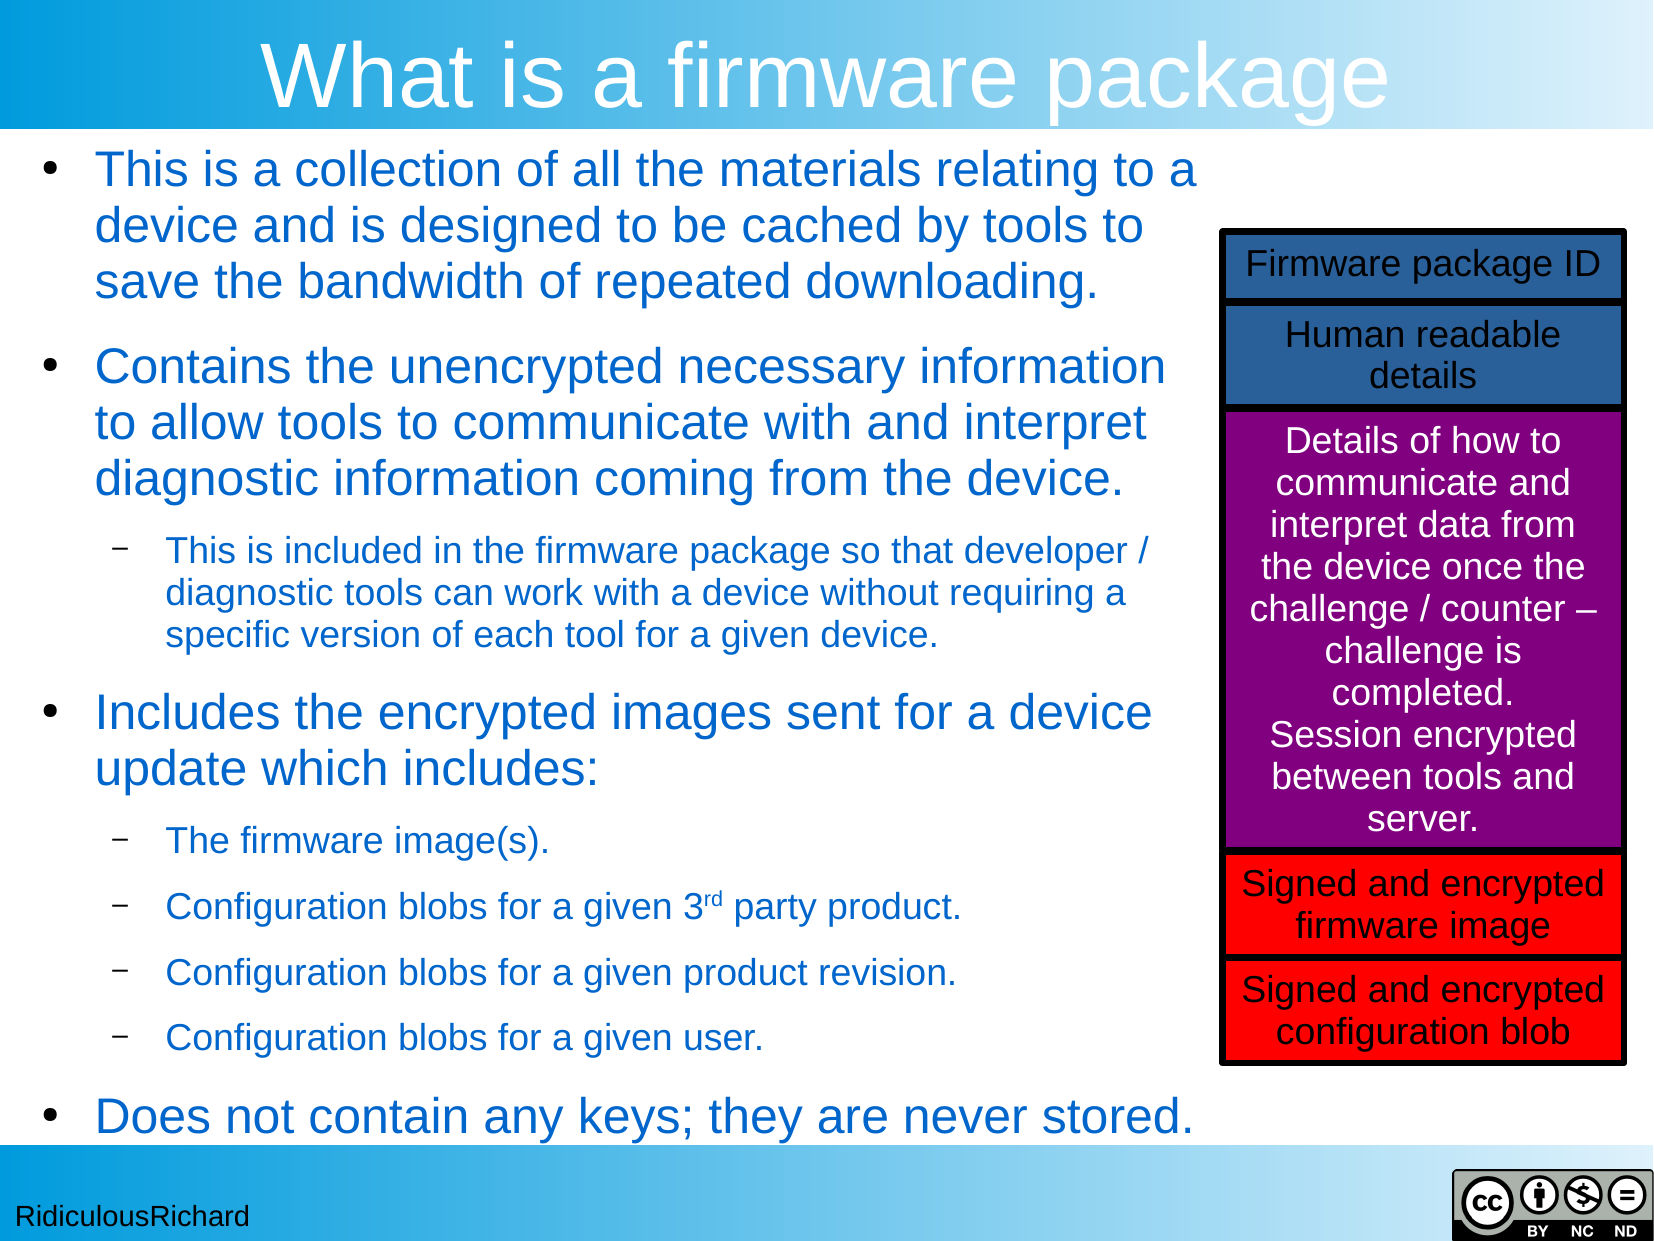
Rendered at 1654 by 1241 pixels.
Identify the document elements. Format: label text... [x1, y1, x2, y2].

text_box Firmware package ID [1222, 231, 1625, 299]
picture [1452, 1169, 1654, 1241]
text_box Signed and encrypted configuration blob [1222, 958, 1625, 1064]
text_box Human readable details [1222, 302, 1625, 408]
list This is a collection of all the materials relating to a device and is designed to be cached by tools to save the bandwidth of repeated downloading. Contains the unencrypted necessary information to allow tools to communicate with and interpret diagnostic information coming from the device. This is included in the firmware package so that developer / diagnostic tools can work with a device without requiring a specific version of each tool for a given device. Includes the encrypted images sent for a device update which includes: The firmware image(s). Configuration blobs for a given 3rd party product. Configuration blobs for a given product revision. Configuration blobs for a given user. Does not contain any keys; they are never stored. [23, 141, 1223, 1164]
text_box Details of how to communicate and interpret data from the device once the challenge / counter – challenge is completed. Session encrypted between tools and server. [1222, 411, 1625, 849]
title What is a firmware package [82, 23, 1571, 129]
text_box Signed and encrypted firmware image [1222, 851, 1625, 955]
